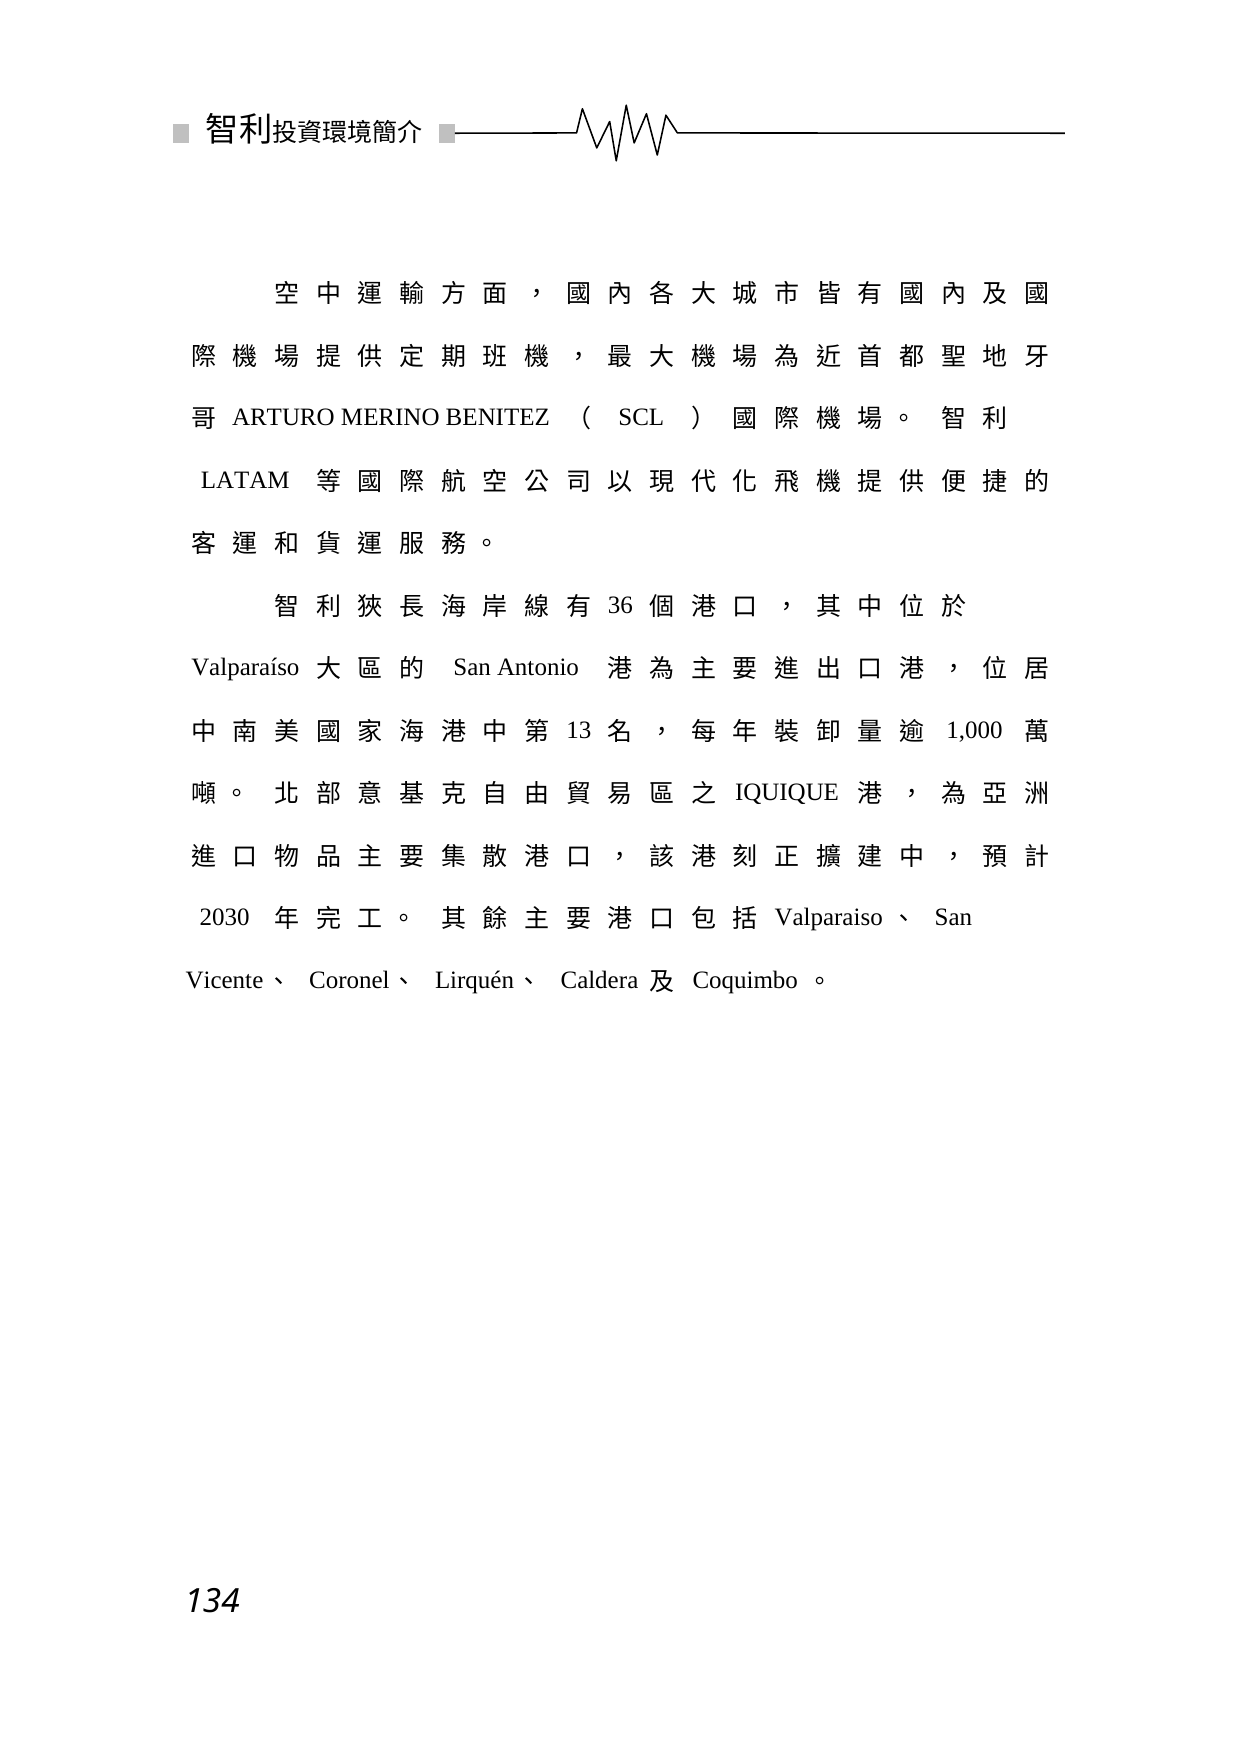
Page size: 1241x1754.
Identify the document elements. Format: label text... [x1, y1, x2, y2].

text 空中運輸方面，國內各大城市皆有國內及國際機場提供定期班機，最大機場為近首都聖地牙哥ARTURO MERINO BENITEZ（SCL）國際機場。智利LATAM等國際航空公司以現代化飛機提供便捷的客運和貨運服務。 [183, 250, 1058, 563]
text 智利狹長海岸線有36個港口，其中位於Valparaíso大區的San Antonio港為主要進出口港，位居中南美國家海港中第13名，每年裝卸量逾1,000萬噸。北部意基克自由貿易區之IQUIQUE港，為亞洲進口物品主要集散港口，該港刻正擴建中，預計2030年完工。其餘主要港口包括Valparaiso、San Vicente、Coronel、Lirquén、Caldera及Coquimbo。 [183, 563, 1058, 1000]
